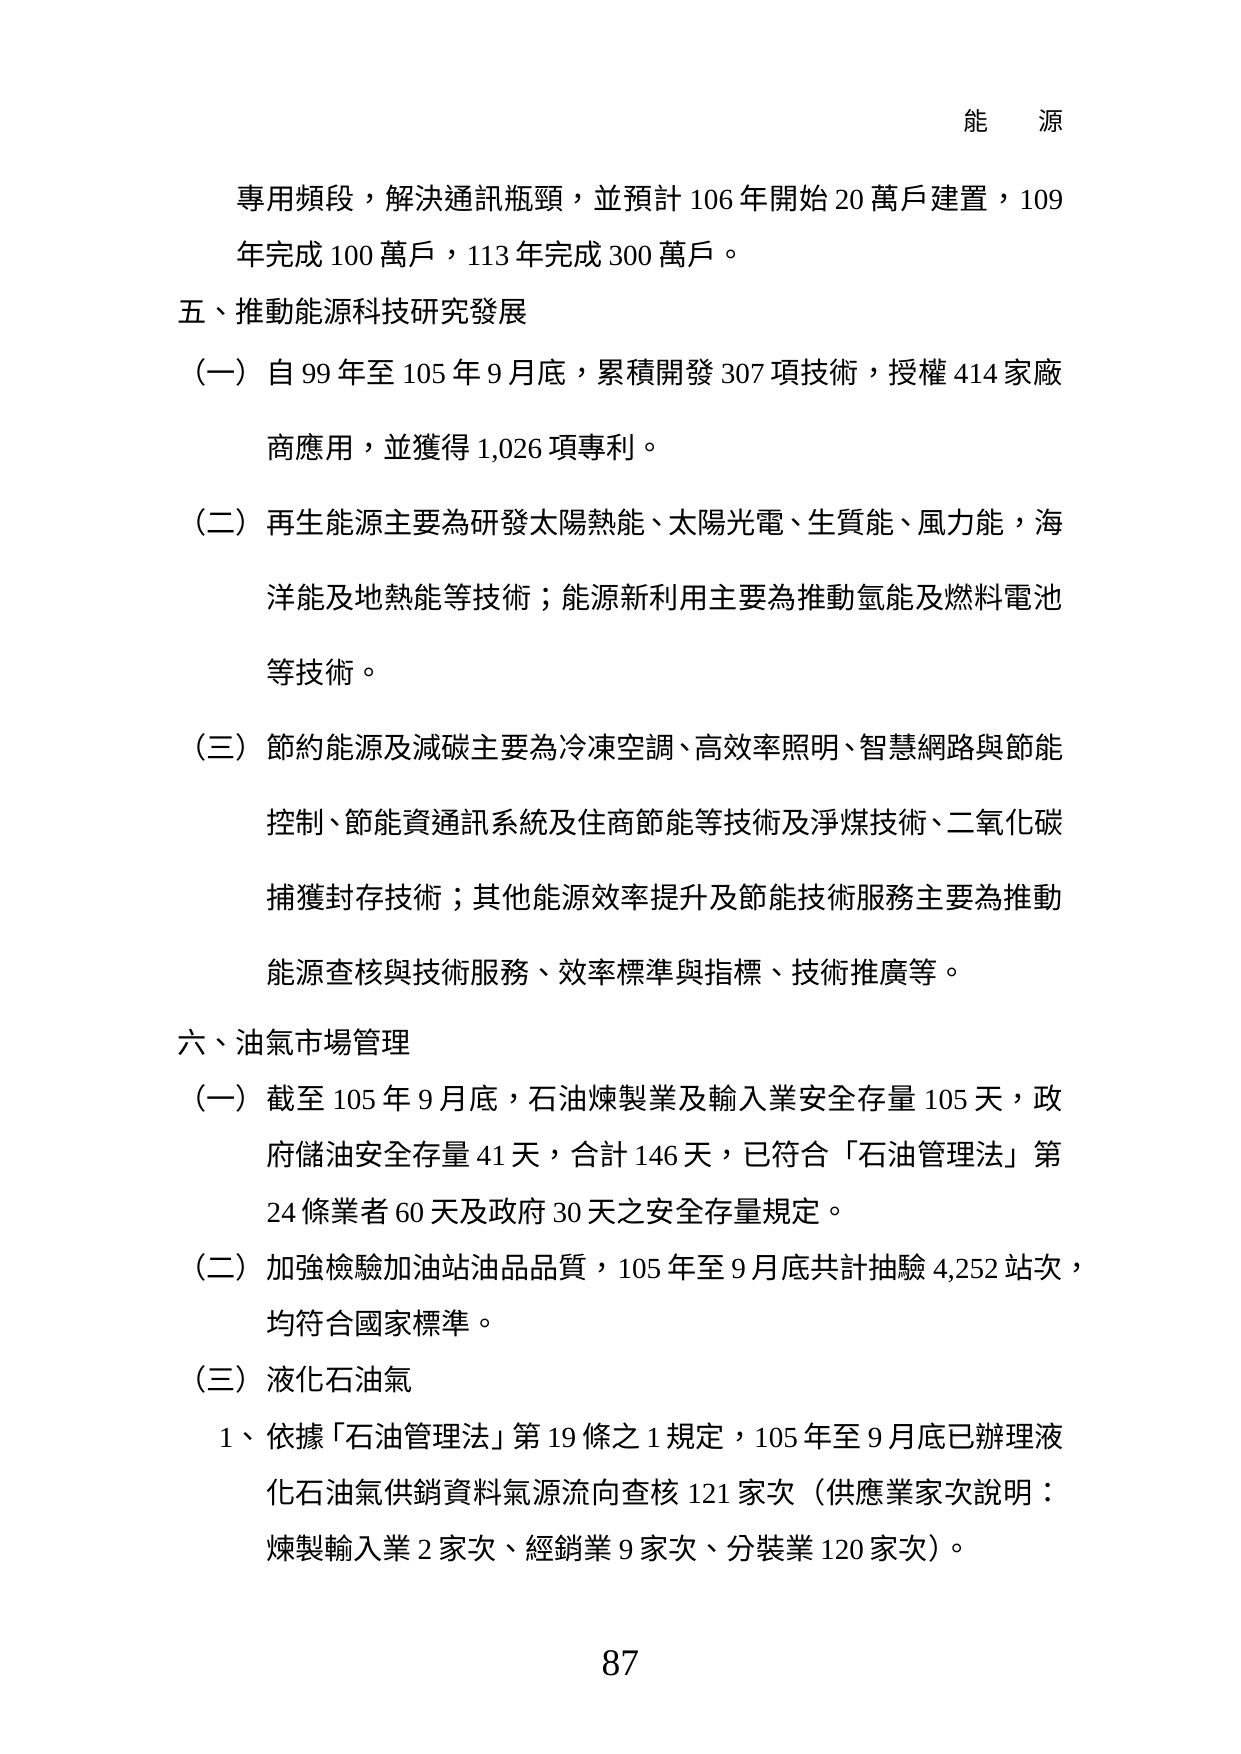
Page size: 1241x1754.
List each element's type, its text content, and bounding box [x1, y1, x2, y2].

text 專用頻段，解決通訊瓶頸，並預計106年開始20萬戶建置，109年完成100萬戶，113年完成300萬戶。 [236, 164, 1063, 277]
list 自99年至105年9月底，累積開發307項技術，授權414家廠商應用，並獲得1,026項專利。 [177, 333, 1063, 483]
list 依據「石油管理法」第19條之1規定，105年至9月底已辦理液化石油氣供銷資料氣源流向查核121家次（供應業家次說明：煉製輸入業2家次、經銷業9家次、分裝業120家次）。 [218, 1402, 1063, 1571]
text 六、油氣市場管理 [177, 1008, 1063, 1064]
list 加強檢驗加油站油品品質，105年至9月底共計抽驗4,252站次，均符合國家標準。 [177, 1233, 1063, 1346]
list 截至105年9月底，石油煉製業及輸入業安全存量105天，政府儲油安全存量41天，合計146天，已符合「石油管理法」第24條業者60天及政府30天之安全存量規定。 [177, 1064, 1063, 1233]
list 再生能源主要為研發太陽熱能、太陽光電、生質能、風力能，海洋能及地熱能等技術；能源新利用主要為推動氫能及燃料電池等技術。 [177, 483, 1063, 708]
list 節約能源及減碳主要為冷凍空調、高效率照明、智慧網路與節能控制、節能資通訊系統及住商節能等技術及淨煤技術、二氧化碳捕獲封存技術；其他能源效率提升及節能技術服務主要為推動能源查核與技術服務、效率標準與指標、技術推廣等。 [177, 708, 1063, 1008]
list 液化石油氣 [177, 1346, 1063, 1402]
text 五、推動能源科技研究發展 [177, 277, 1063, 333]
